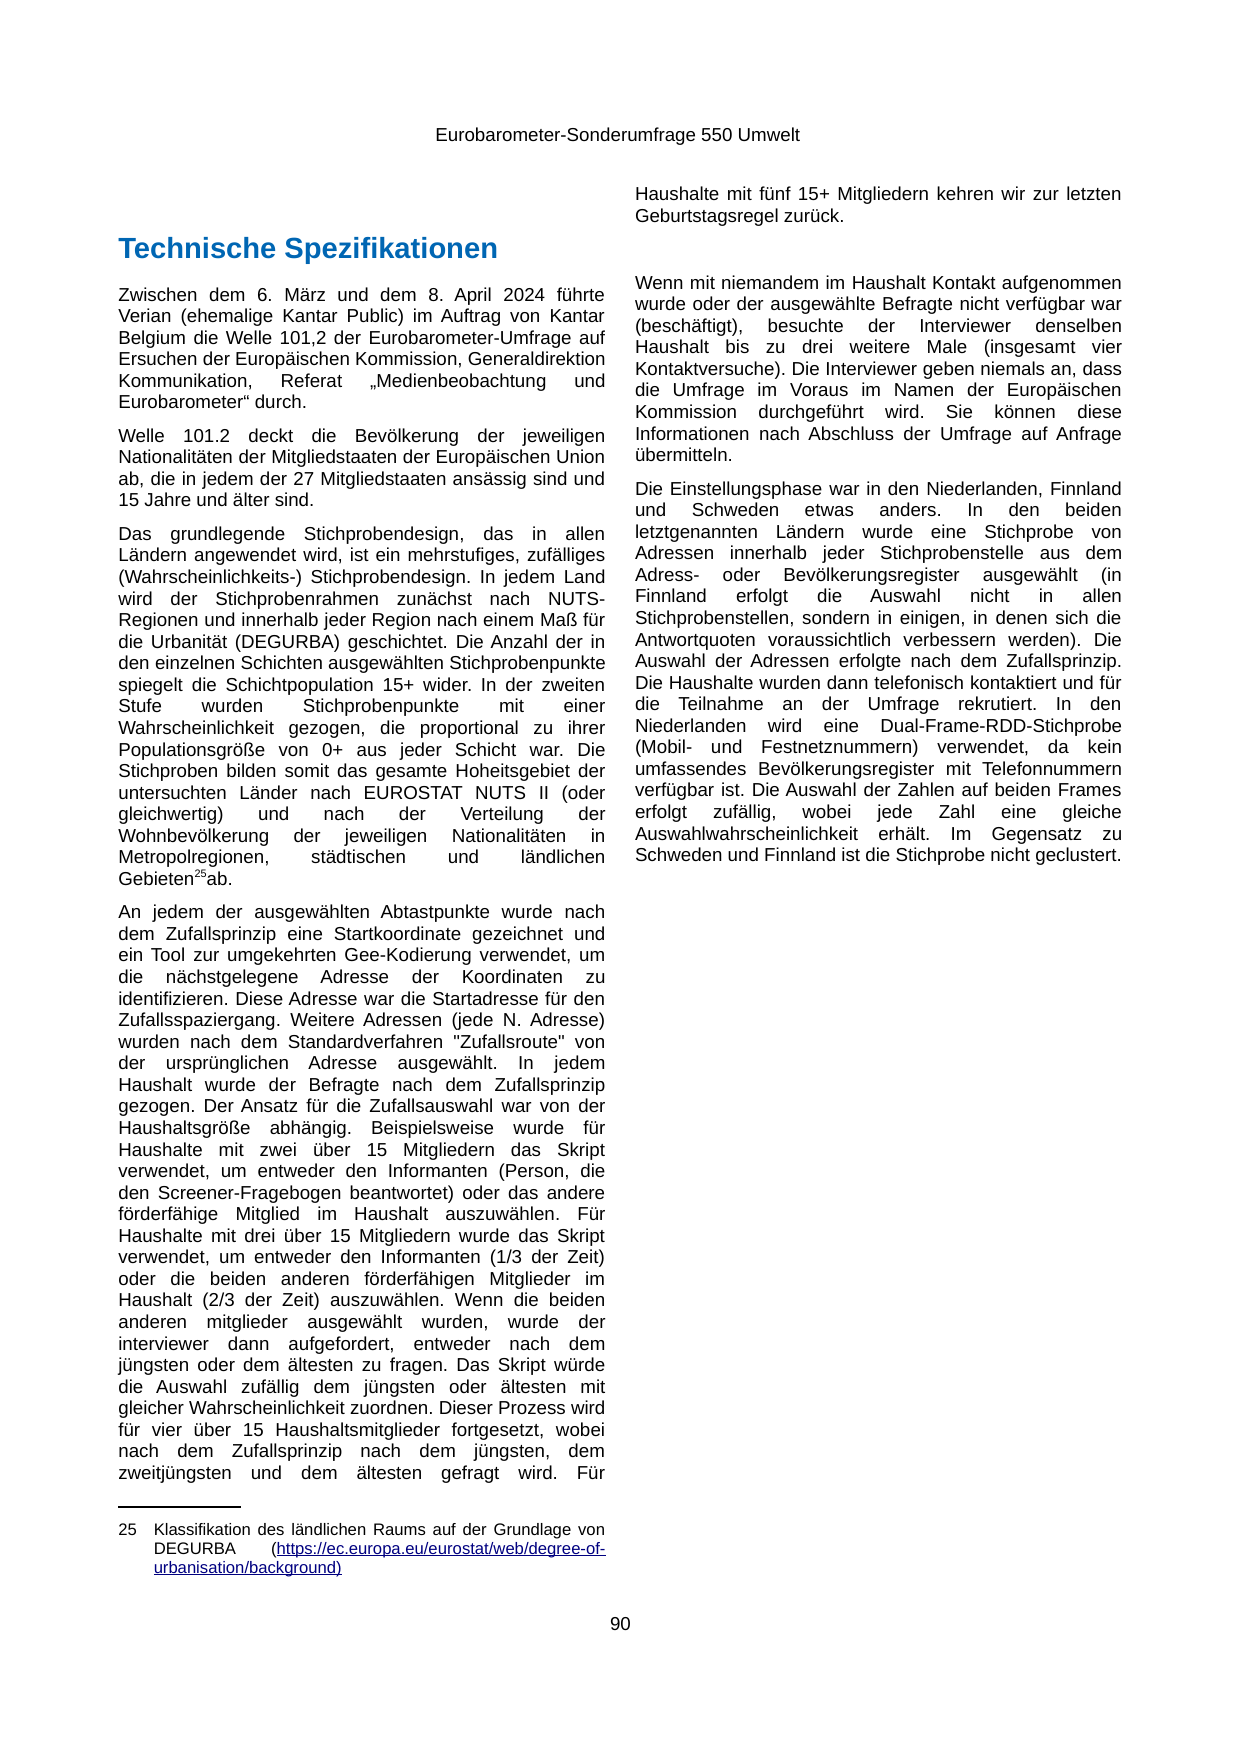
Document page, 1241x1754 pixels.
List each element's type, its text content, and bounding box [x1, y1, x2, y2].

text Die Einstellungsphase war in den Niederlanden, Finnland und Schweden etwas anders. In den beiden letztgenannten Ländern wurde eine Stichprobe von Adressen innerhalb jeder Stichprobenstelle aus dem Adress- oder Bevölkerungsregister ausgewählt (in Finnland erfolgt die Auswahl nicht in allen Stichprobenstellen, sondern in einigen, in denen sich die Antwortquoten voraussichtlich verbessern werden). Die Auswahl der Adressen erfolgte nach dem Zufallsprinzip. Die Haushalte wurden dann telefonisch kontaktiert und für die Teilnahme an der Umfrage rekrutiert. In den Niederlanden wird eine Dual-Frame-RDD-Stichprobe (Mobil- und Festnetznummern) verwendet, da kein umfassendes Bevölkerungsregister mit Telefonnummern verfügbar ist. Die Auswahl der Zahlen auf beiden Frames erfolgt zufällig, wobei jede Zahl eine gleiche Auswahlwahrscheinlichkeit erhält. Im Gegensatz zu Schweden und Finnland ist die Stichprobe nicht geclustert. [635, 477, 1122, 866]
text Klassifikation des ländlichen Raums auf der Grundlage von DEGURBA (https://ec.europa.eu/eurostat/web/degree-of-urbanisation/background) [118, 1519, 605, 1577]
text Wenn mit niemandem im Haushalt Kontakt aufgenommen wurde oder der ausgewählte Befragte nicht verfügbar war (beschäftigt), besuchte der Interviewer denselben Haushalt bis zu drei weitere Male (insgesamt vier Kontaktversuche). Die Interviewer geben niemals an, dass die Umfrage im Voraus im Namen der Europäischen Kommission durchgeführt wird. Sie können diese Informationen nach Abschluss der Umfrage auf Anfrage übermitteln. [635, 271, 1122, 466]
text An jedem der ausgewählten Abtastpunkte wurde nach dem Zufallsprinzip eine Startkoordinate gezeichnet und ein Tool zur umgekehrten Gee-Kodierung verwendet, um die nächstgelegene Adresse der Koordinaten zu identifizieren. Diese Adresse war die Startadresse für den Zufallsspaziergang. Weitere Adressen (jede N. Adresse) wurden nach dem Standardverfahren "Zufallsroute" von der ursprünglichen Adresse ausgewählt. In jedem Haushalt wurde der Befragte nach dem Zufallsprinzip gezogen. Der Ansatz für die Zufallsauswahl war von der Haushaltsgröße abhängig. Beispielsweise wurde für Haushalte mit zwei über 15 Mitgliedern das Skript verwendet, um entweder den Informanten (Person, die den Screener-Fragebogen beantwortet) oder das andere förderfähige Mitglied im Haushalt auszuwählen. Für Haushalte mit drei über 15 Mitgliedern wurde das Skript verwendet, um entweder den Informanten (1/3 der Zeit) oder die beiden anderen förderfähigen Mitglieder im Haushalt (2/3 der Zeit) auszuwählen. Wenn die beiden anderen mitglieder ausgewählt wurden, wurde der interviewer dann aufgefordert, entweder nach dem jüngsten oder dem ältesten zu fragen. Das Skript würde die Auswahl zufällig dem jüngsten oder ältesten mit gleicher Wahrscheinlichkeit zuordnen. Dieser Prozess wird für vier über 15 Haushaltsmitglieder fortgesetzt, wobei nach dem Zufallsprinzip nach dem jüngsten, dem zweitjüngsten und dem ältesten gefragt wird. Für [118, 901, 605, 1483]
text Haushalte mit fünf 15+ Mitgliedern kehren wir zur letzten Geburtstagsregel zurück. [635, 183, 1122, 226]
text Welle 101.2 deckt die Bevölkerung der jeweiligen Nationalitäten der Mitgliedstaaten der Europäischen Union ab, die in jedem der 27 Mitgliedstaaten ansässig sind und 15 Jahre und älter sind. [118, 424, 605, 511]
text Zwischen dem 6. März und dem 8. April 2024 führte Verian (ehemalige Kantar Public) im Auftrag von Kantar Belgium die Welle 101,2 der Eurobarometer-Umfrage auf Ersuchen der Europäischen Kommission, Generaldirektion Kommunikation, Referat „Medienbeobachtung und Eurobarometer“ durch. [118, 283, 605, 413]
subtitle Technische Spezifikationen [118, 231, 605, 265]
text Das grundlegende Stichprobendesign, das in allen Ländern angewendet wird, ist ein mehrstufiges, zufälliges (Wahrscheinlichkeits-) Stichprobendesign. In jedem Land wird der Stichprobenrahmen zunächst nach NUTS-Regionen und innerhalb jeder Region nach einem Maß für die Urbanität (DEGURBA) geschichtet. Die Anzahl der in den einzelnen Schichten ausgewählten Stichprobenpunkte spiegelt die Schichtpopulation 15+ wider. In der zweiten Stufe wurden Stichprobenpunkte mit einer Wahrscheinlichkeit gezogen, die proportional zu ihrer Populationsgröße von 0+ aus jeder Schicht war. Die Stichproben bilden somit das gesamte Hoheitsgebiet der untersuchten Länder nach EUROSTAT NUTS II (oder gleichwertig) und nach der Verteilung der Wohnbevölkerung der jeweiligen Nationalitäten in Metropolregionen, städtischen und ländlichen Gebietenab. [118, 523, 605, 889]
